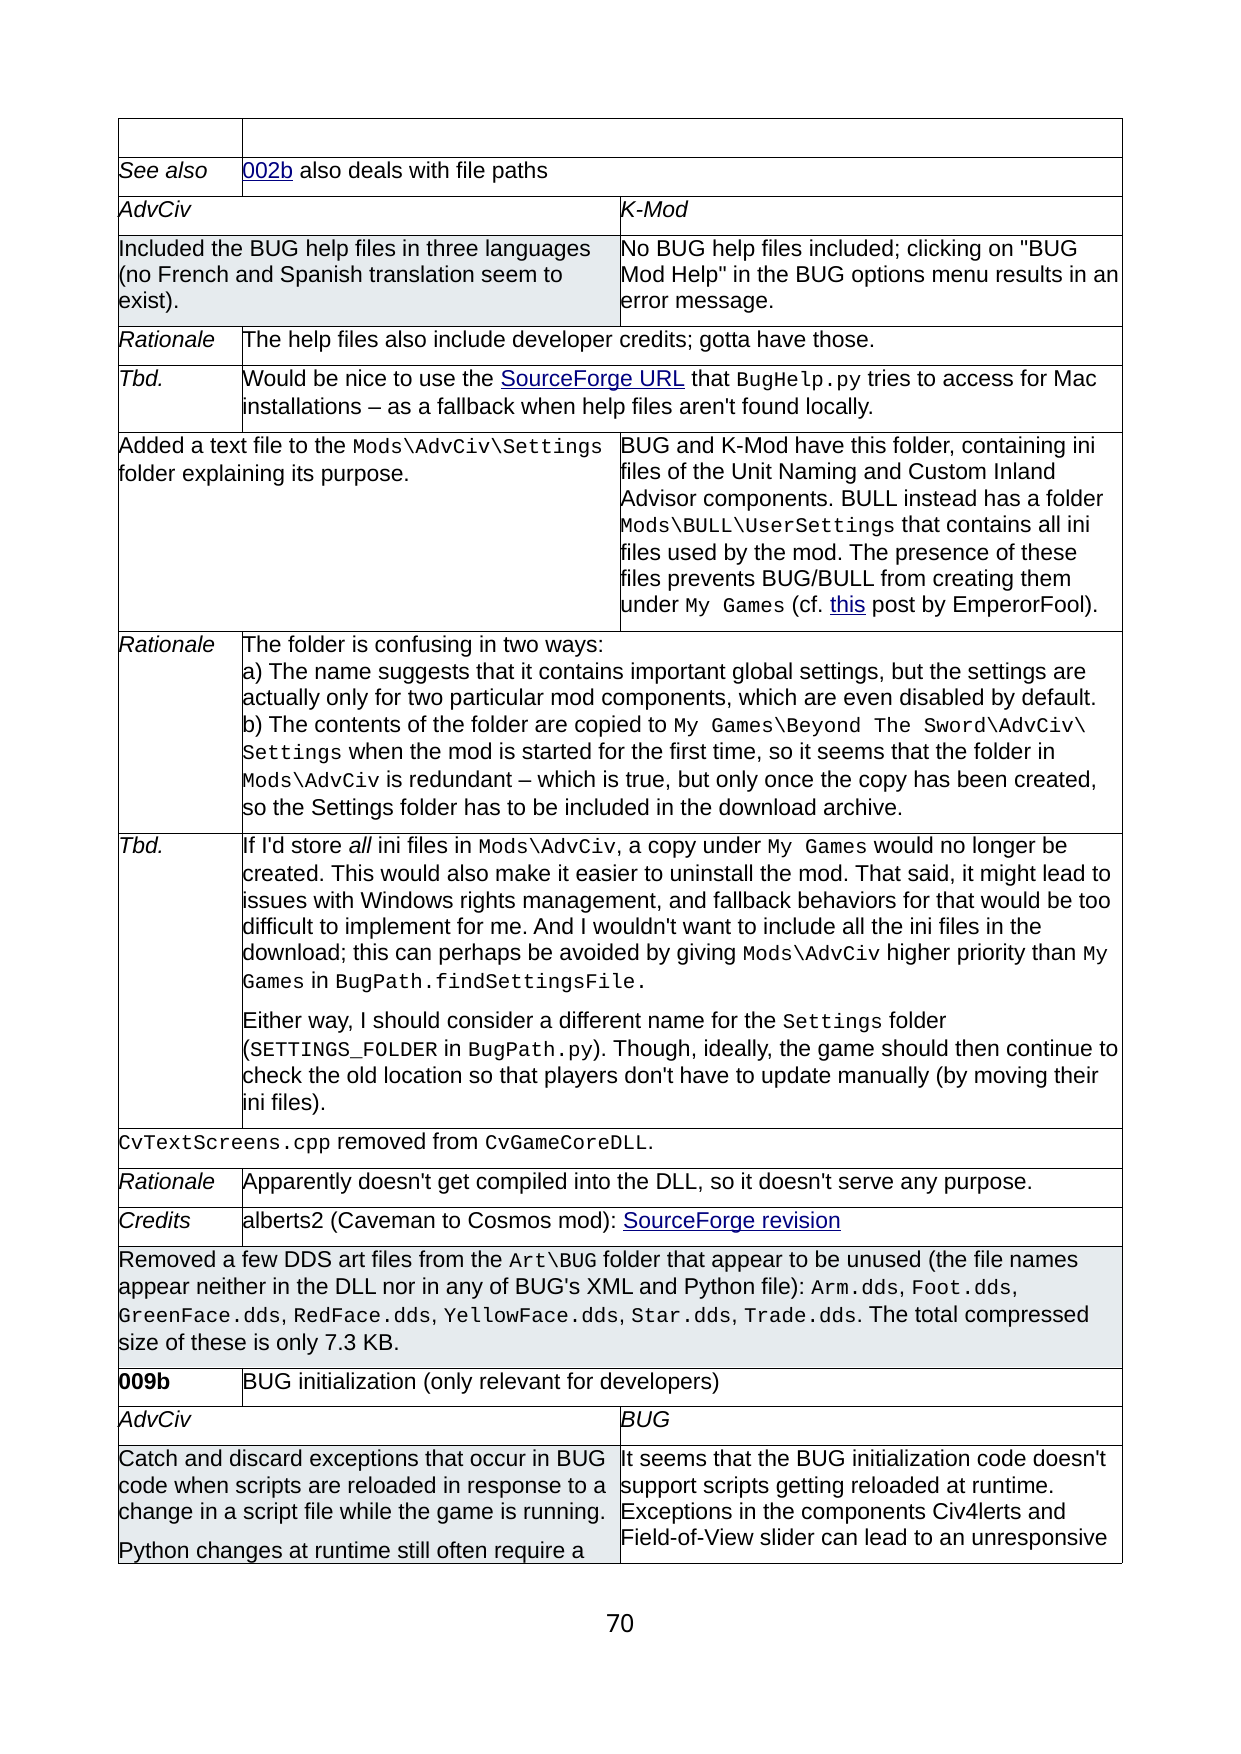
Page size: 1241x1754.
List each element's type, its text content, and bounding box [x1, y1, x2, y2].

table_cell AdvCiv [119, 1407, 620, 1445]
table_cell Removed a few DDS art files from the Art\BUG folder that appear to be unused (the file names appear neither in the DLL nor in any of BUG's XML and Python file): Arm.dds, Foot.dds, GreenFace.dds, RedFace.dds, YellowFace.dds, Star.dds, Trade.dds. The total compressed size of these is only 7.3 KB. [119, 1247, 1122, 1367]
table_header [119, 119, 242, 157]
table_cell AdvCiv [119, 197, 620, 235]
table_cell Would be nice to use the SourceForge URL that BugHelp.py tries to access for Mac installations – as a fallback when help files aren't found locally. [243, 366, 1122, 432]
table_cell 002b also deals with file paths [243, 158, 1122, 196]
table_cell 009b [119, 1369, 242, 1406]
table_cell The help files also include developer credits; gotta have those. [243, 327, 1122, 365]
table_cell BUG initialization (only relevant for developers) [243, 1369, 1122, 1406]
table_cell It seems that the BUG initialization code doesn't support scripts getting reloaded at runtime. Exceptions in the components Civ4lerts and Field-of-View slider can lead to an unresponsive [621, 1446, 1122, 1563]
table_cell If I'd store all ini files in Mods\AdvCiv, a copy under My Games would no longer be created. This would also make it easier to uninstall the mod. That said, it might lead to issues with Windows rights management, and fallback behaviors for that would be too difficult to implement for me. And I wouldn't want to include all the ini files in the download; this can perhaps be avoided by giving Mods\AdvCiv higher priority than My Games in BugPath.findSettingsFile. Either way, I should consider a different name for the Settings folder (SETTINGS_FOLDER in BugPath.py). Though, ideally, the game should then continue to check the old location so that players don't have to update manually (by moving their ini files). [243, 834, 1122, 1128]
table_cell No BUG help files included; clicking on "BUG Mod Help" in the BUG options menu results in an error message. [621, 236, 1122, 326]
table_cell Tbd. [119, 834, 242, 1128]
table_cell Rationale [119, 327, 242, 365]
table_cell Catch and discard exceptions that occur in BUG code when scripts are reloaded in response to a change in a script file while the game is running. Python changes at runtime still often require a [119, 1446, 620, 1563]
table_cell See also [119, 158, 242, 196]
table_cell Added a text file to the Mods\AdvCiv\Settings folder explaining its purpose. [119, 433, 620, 631]
table_cell BUG [621, 1407, 1122, 1445]
table_header [243, 119, 1122, 157]
table_cell Apparently doesn't get compiled into the DLL, so it doesn't serve any purpose. [243, 1169, 1122, 1207]
table_cell The folder is confusing in two ways: a) The name suggests that it contains important global settings, but the settings are actually only for two particular mod components, which are even disabled by default. b) The contents of the folder are copied to My Games\Beyond The Sword\AdvCiv\Settings when the mod is started for the first time, so it seems that the folder in Mods\AdvCiv is redundant – which is true, but only once the copy has been created, so the Settings folder has to be included in the download archive. [243, 632, 1122, 832]
table_cell Credits [119, 1208, 242, 1246]
table_cell Included the BUG help files in three languages (no French and Spanish translation seem to exist). [119, 236, 620, 326]
table_cell CvTextScreens.cpp removed from CvGameCoreDLL. [119, 1129, 1122, 1168]
table_cell Rationale [119, 1169, 242, 1207]
table_cell alberts2 (Caveman to Cosmos mod): SourceForge revision [243, 1208, 1122, 1246]
table_cell BUG and K-Mod have this folder, containing ini files of the Unit Naming and Custom Inland Advisor components. BULL instead has a folder Mods\BULL\UserSettings that contains all ini files used by the mod. The presence of these files prevents BUG/BULL from creating them under My Games (cf. this post by EmperorFool). [621, 433, 1122, 631]
table_cell K-Mod [621, 197, 1122, 235]
table_cell Tbd. [119, 366, 242, 432]
table_cell Rationale [119, 632, 242, 832]
